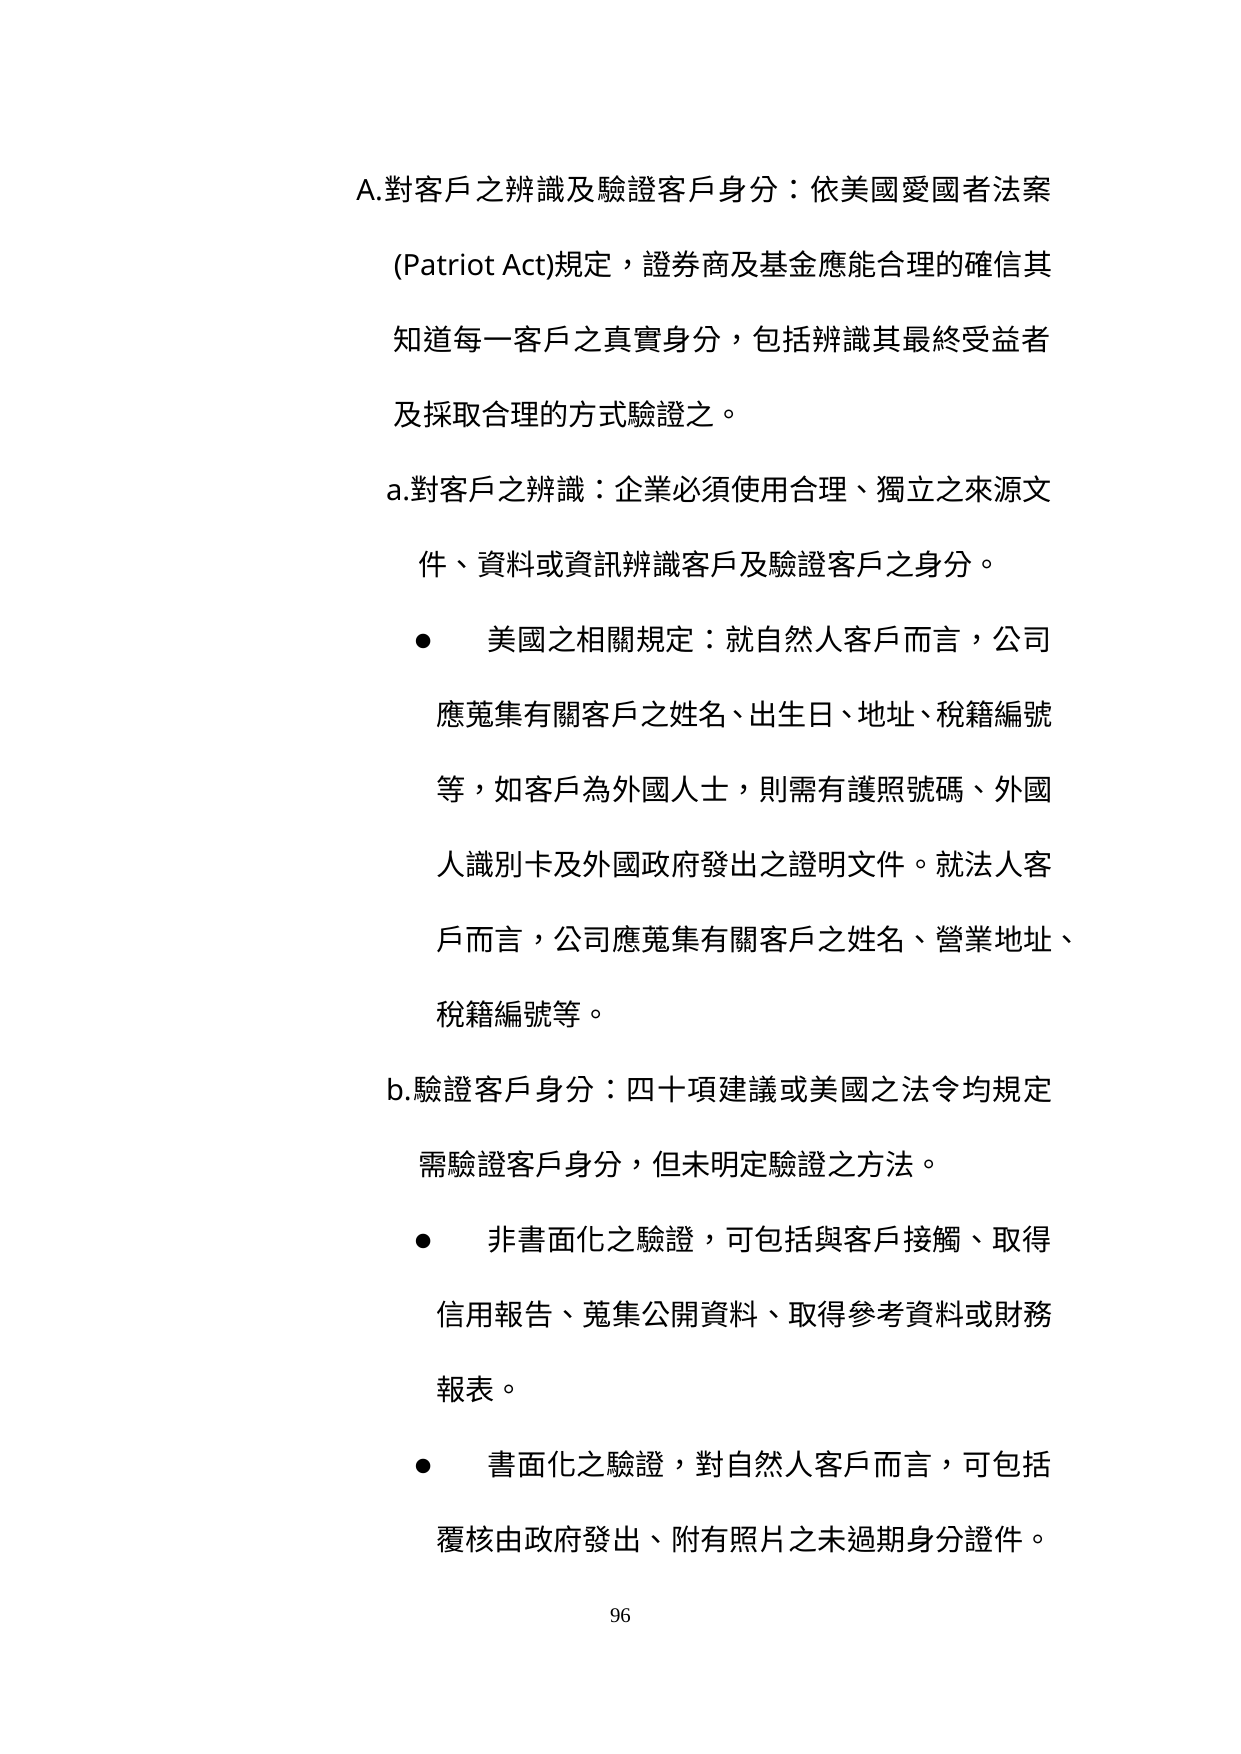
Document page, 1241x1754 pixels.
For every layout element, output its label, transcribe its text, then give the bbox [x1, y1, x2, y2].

text A.對客戶之辨識及驗證客戶身分：依美國愛國者法案(Patriot Act)規定，證券商及基金應能合理的確信其知道每一客戶之真實身分，包括辨識其最終受益者及採取合理的方式驗證之。 [356, 150, 1053, 450]
list 書面化之驗證，對自然人客戶而言，可包括覆核由政府發出、附有照片之未過期身分證件。 [413, 1425, 1053, 1575]
list 非書面化之驗證，可包括與客戶接觸、取得信用報告、蒐集公開資料、取得參考資料或財務報表。 [413, 1200, 1053, 1425]
text a.對客戶之辨識：企業必須使用合理、獨立之來源文件、資料或資訊辨識客戶及驗證客戶之身分。 [386, 450, 1053, 600]
text b.驗證客戶身分：四十項建議或美國之法令均規定需驗證客戶身分，但未明定驗證之方法。 [386, 1050, 1053, 1200]
list 美國之相關規定：就自然人客戶而言，公司應蒐集有關客戶之姓名、出生日、地址、稅籍編號等，如客戶為外國人士，則需有護照號碼、外國人識別卡及外國政府發出之證明文件。就法人客戶而言，公司應蒐集有關客戶之姓名、營業地址、稅籍編號等。 [413, 600, 1053, 1050]
